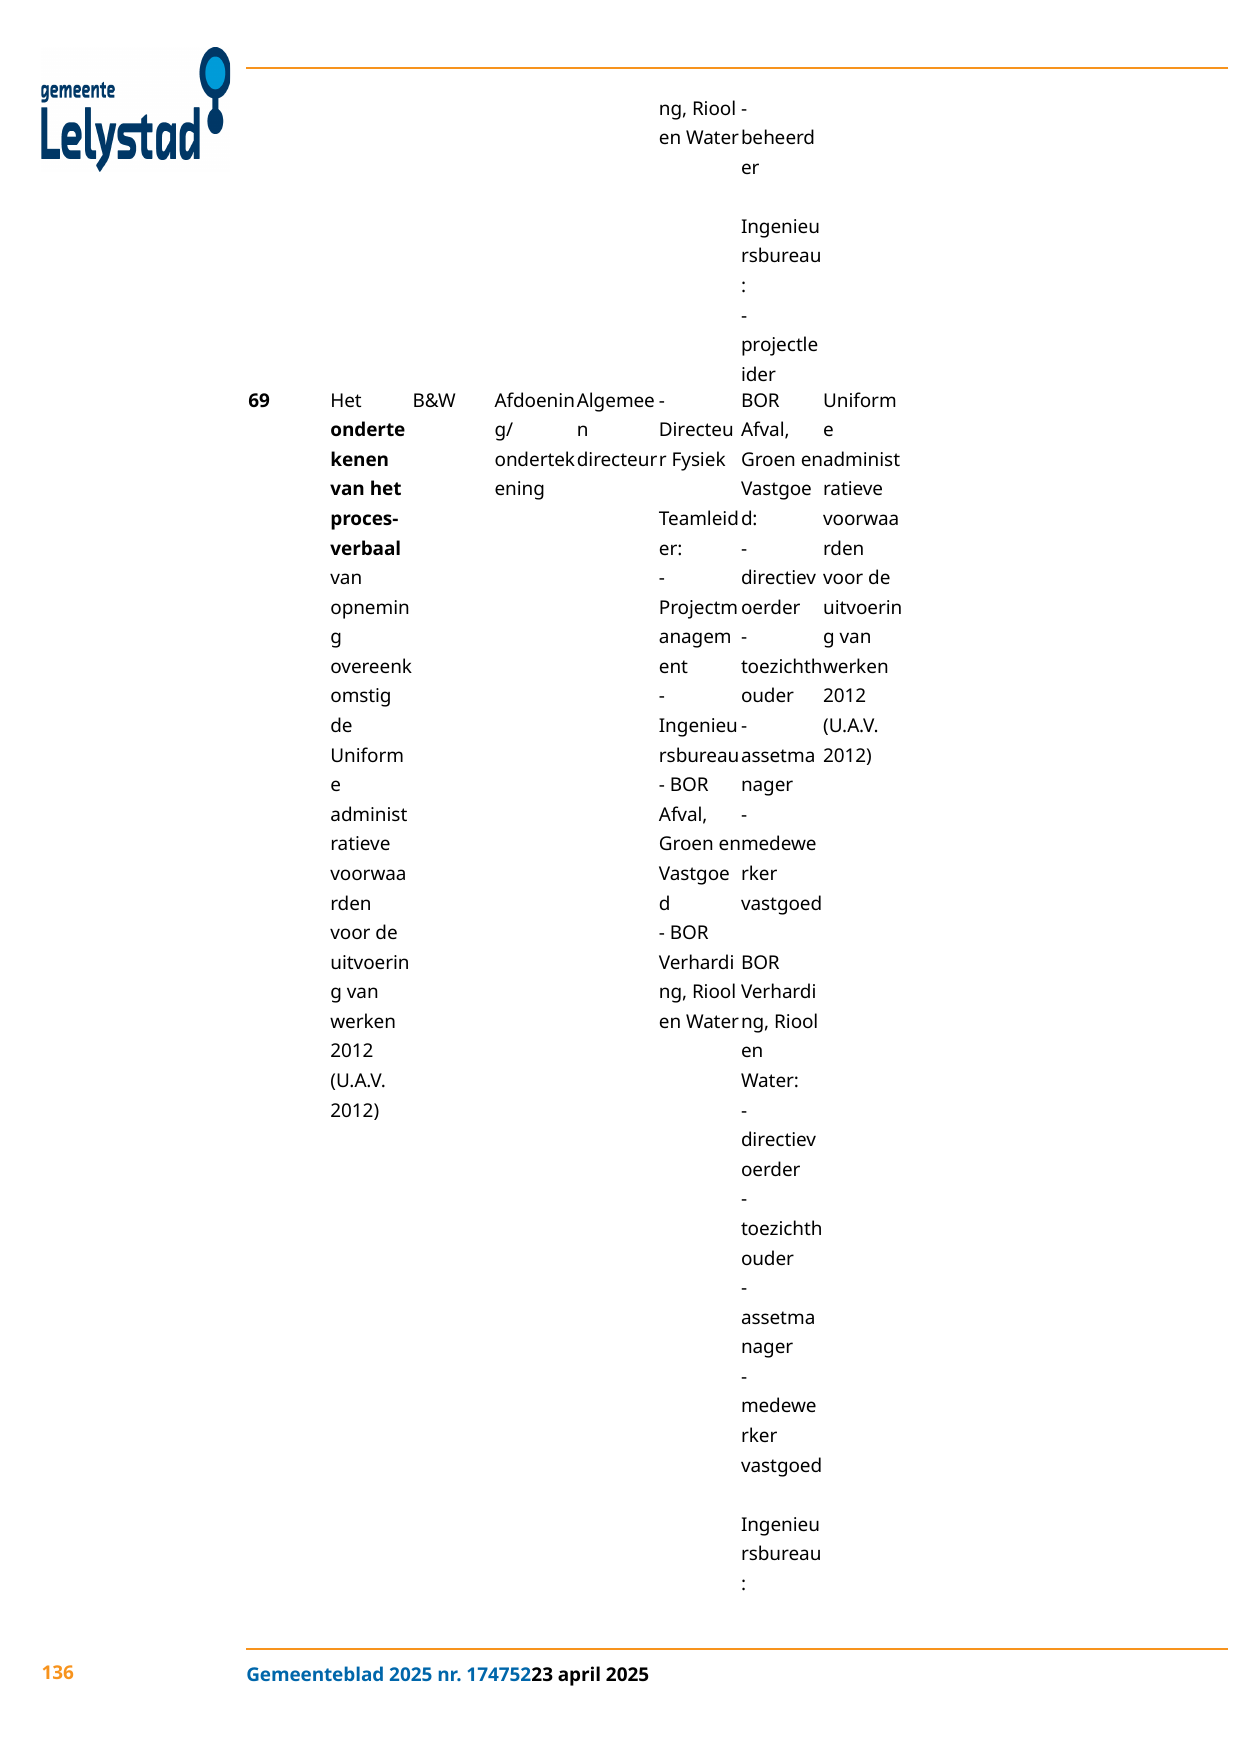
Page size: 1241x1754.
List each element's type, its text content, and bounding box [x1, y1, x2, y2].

table_cell [248, 95, 330, 387]
table_cell - Directeur Fysiek Teamleider: - Projectmanagement - Ingenieursbureau - BOR Afval, Groen en Vastgoed - BOR Verharding, Riool en Water [659, 387, 741, 1596]
table_cell [1069, 387, 1152, 1596]
table_cell [1069, 95, 1152, 387]
table_cell [494, 95, 577, 387]
table_cell Afdoening/ondertekening [494, 387, 577, 1596]
table_cell [412, 95, 494, 387]
table_cell BOR Afval, Groen en Vastgoed: - directievoerder - toezichthouder - assetmanager - medewerker vastgoed BOR Verharding, Riool en Water: - directievoerder - toezichthouder - assetmanager - medewerker vastgoed Ingenieursbureau: [741, 387, 823, 1596]
table_cell 69 [248, 387, 330, 1596]
picture [41, 47, 231, 172]
table_cell ng, Riool en Water [659, 95, 741, 387]
table_cell [577, 95, 659, 387]
table_cell [823, 95, 905, 387]
table_cell [987, 387, 1069, 1596]
table_cell [987, 95, 1069, 387]
table_cell [905, 387, 987, 1596]
table_cell - beheerder Ingenieursbureau: - projectleider [741, 95, 823, 387]
table_cell [905, 95, 987, 387]
table_cell [330, 95, 412, 387]
table_cell Het ondertekenen van het proces-verbaal van opneming overeenkomstig de Uniforme administratieve voorwaarden voor de uitvoering van werken 2012 (U.A.V. 2012) [330, 387, 412, 1596]
table_cell B&W [412, 387, 494, 1596]
table_cell Algemeen directeur [577, 387, 659, 1596]
table_cell Uniforme administratieve voorwaarden voor de uitvoering van werken 2012 (U.A.V. 2012) [823, 387, 905, 1596]
